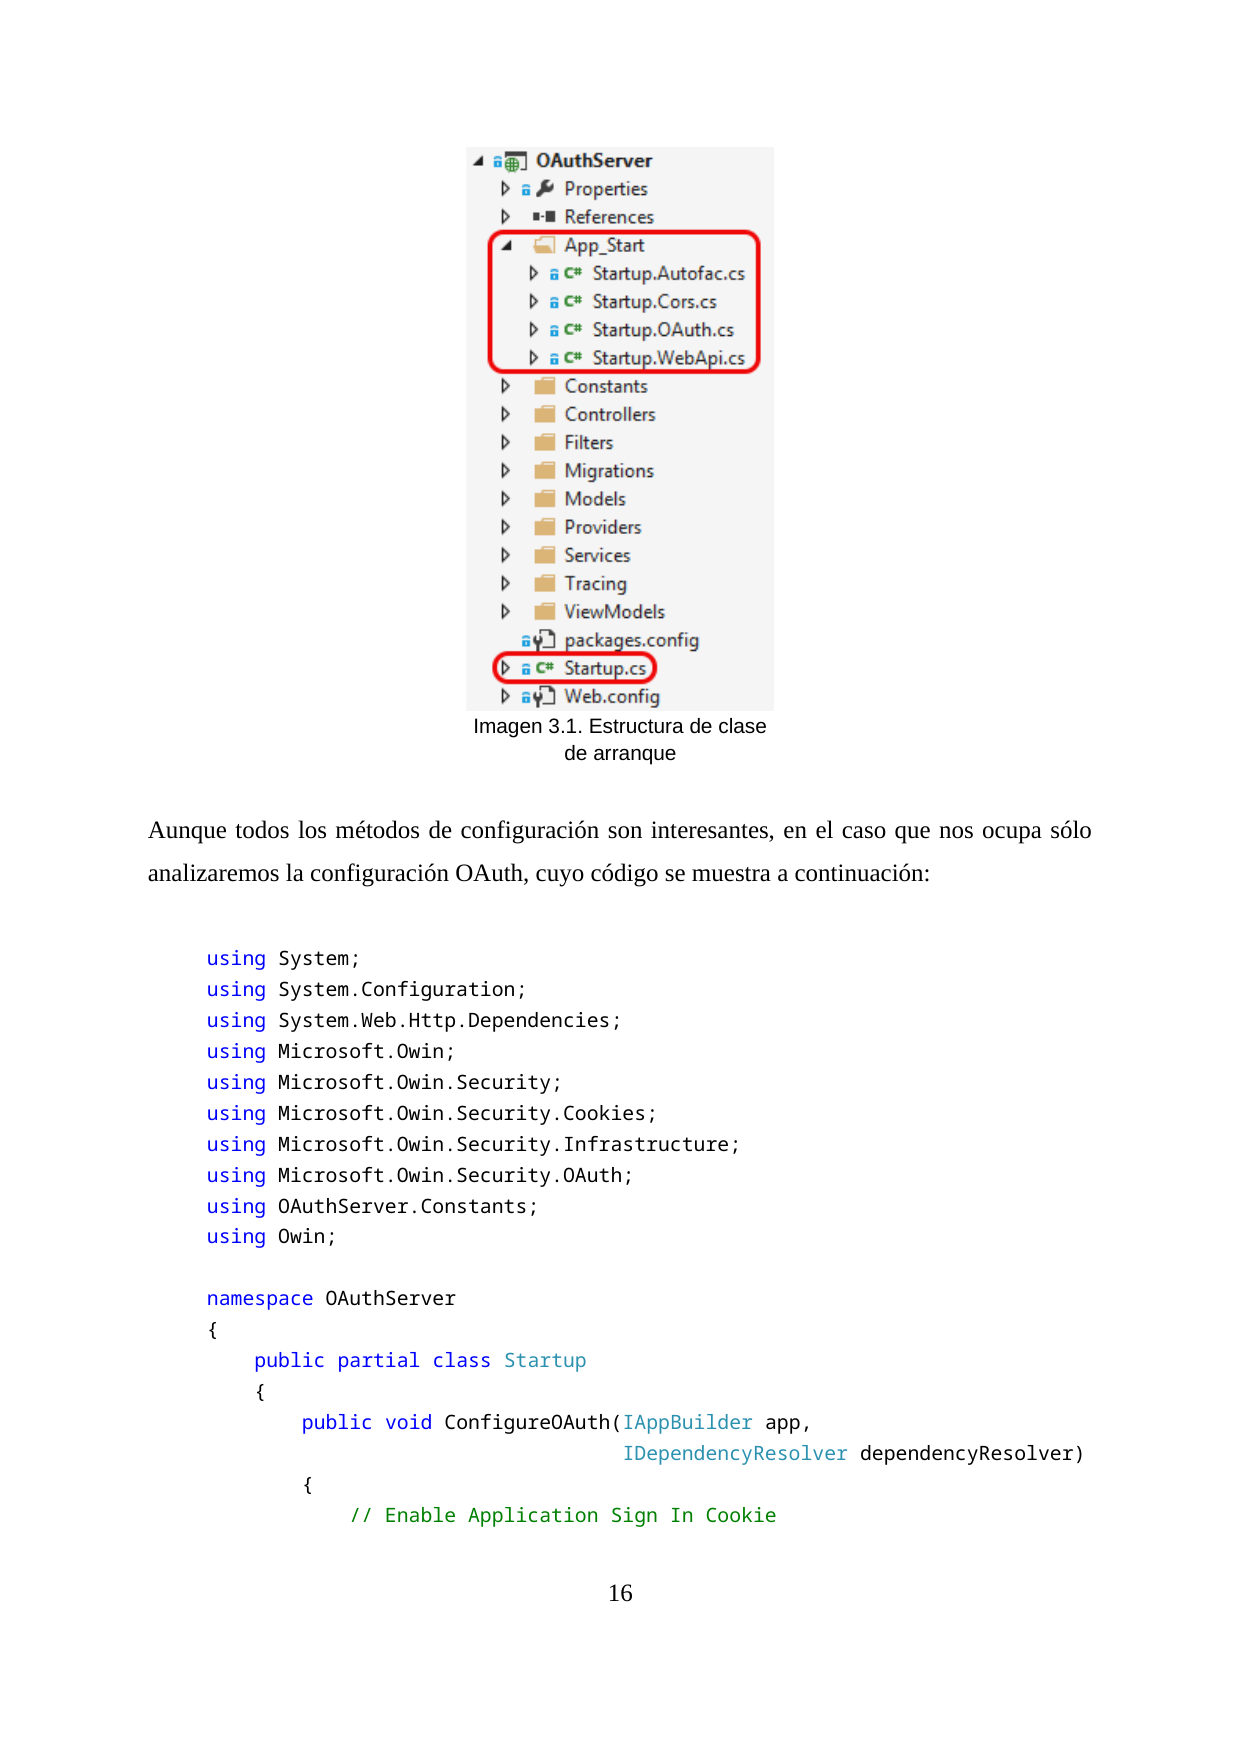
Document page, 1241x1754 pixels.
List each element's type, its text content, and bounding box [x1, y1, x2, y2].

text { [207, 1470, 1093, 1497]
text namespace OAuthServer [207, 1285, 1093, 1312]
text // Enable Application Sign In Cookie [207, 1501, 1093, 1528]
text using System; [207, 944, 1093, 971]
text using Owin; [207, 1223, 1093, 1250]
picture [466, 147, 774, 711]
text using Microsoft.Owin.Security.OAuth; [207, 1161, 1093, 1188]
text { [207, 1316, 1093, 1343]
text public partial class Startup [207, 1347, 1093, 1373]
text Imagen 3.1. Estructura de clase de arranque [466, 711, 774, 765]
text using Microsoft.Owin.Security; [207, 1068, 1093, 1095]
text using Microsoft.Owin.Security.Infrastructure; [207, 1130, 1093, 1157]
text { [207, 1377, 1093, 1404]
text using System.Configuration; [207, 975, 1093, 1002]
text using Microsoft.Owin; [207, 1037, 1093, 1064]
text public void ConfigureOAuth(IAppBuilder app, [207, 1408, 1093, 1435]
text using OAuthServer.Constants; [207, 1192, 1093, 1219]
text IDependencyResolver dependencyResolver) [207, 1439, 1093, 1466]
text using System.Web.Http.Dependencies; [207, 1006, 1093, 1033]
text using Microsoft.Owin.Security.Cookies; [207, 1099, 1093, 1126]
text Aunque todos los métodos de configuración son interesantes, en el caso que nos ocupa sólo analizaremos la configuración OAuth, cuyo código se muestra a continuación: [148, 815, 1093, 887]
